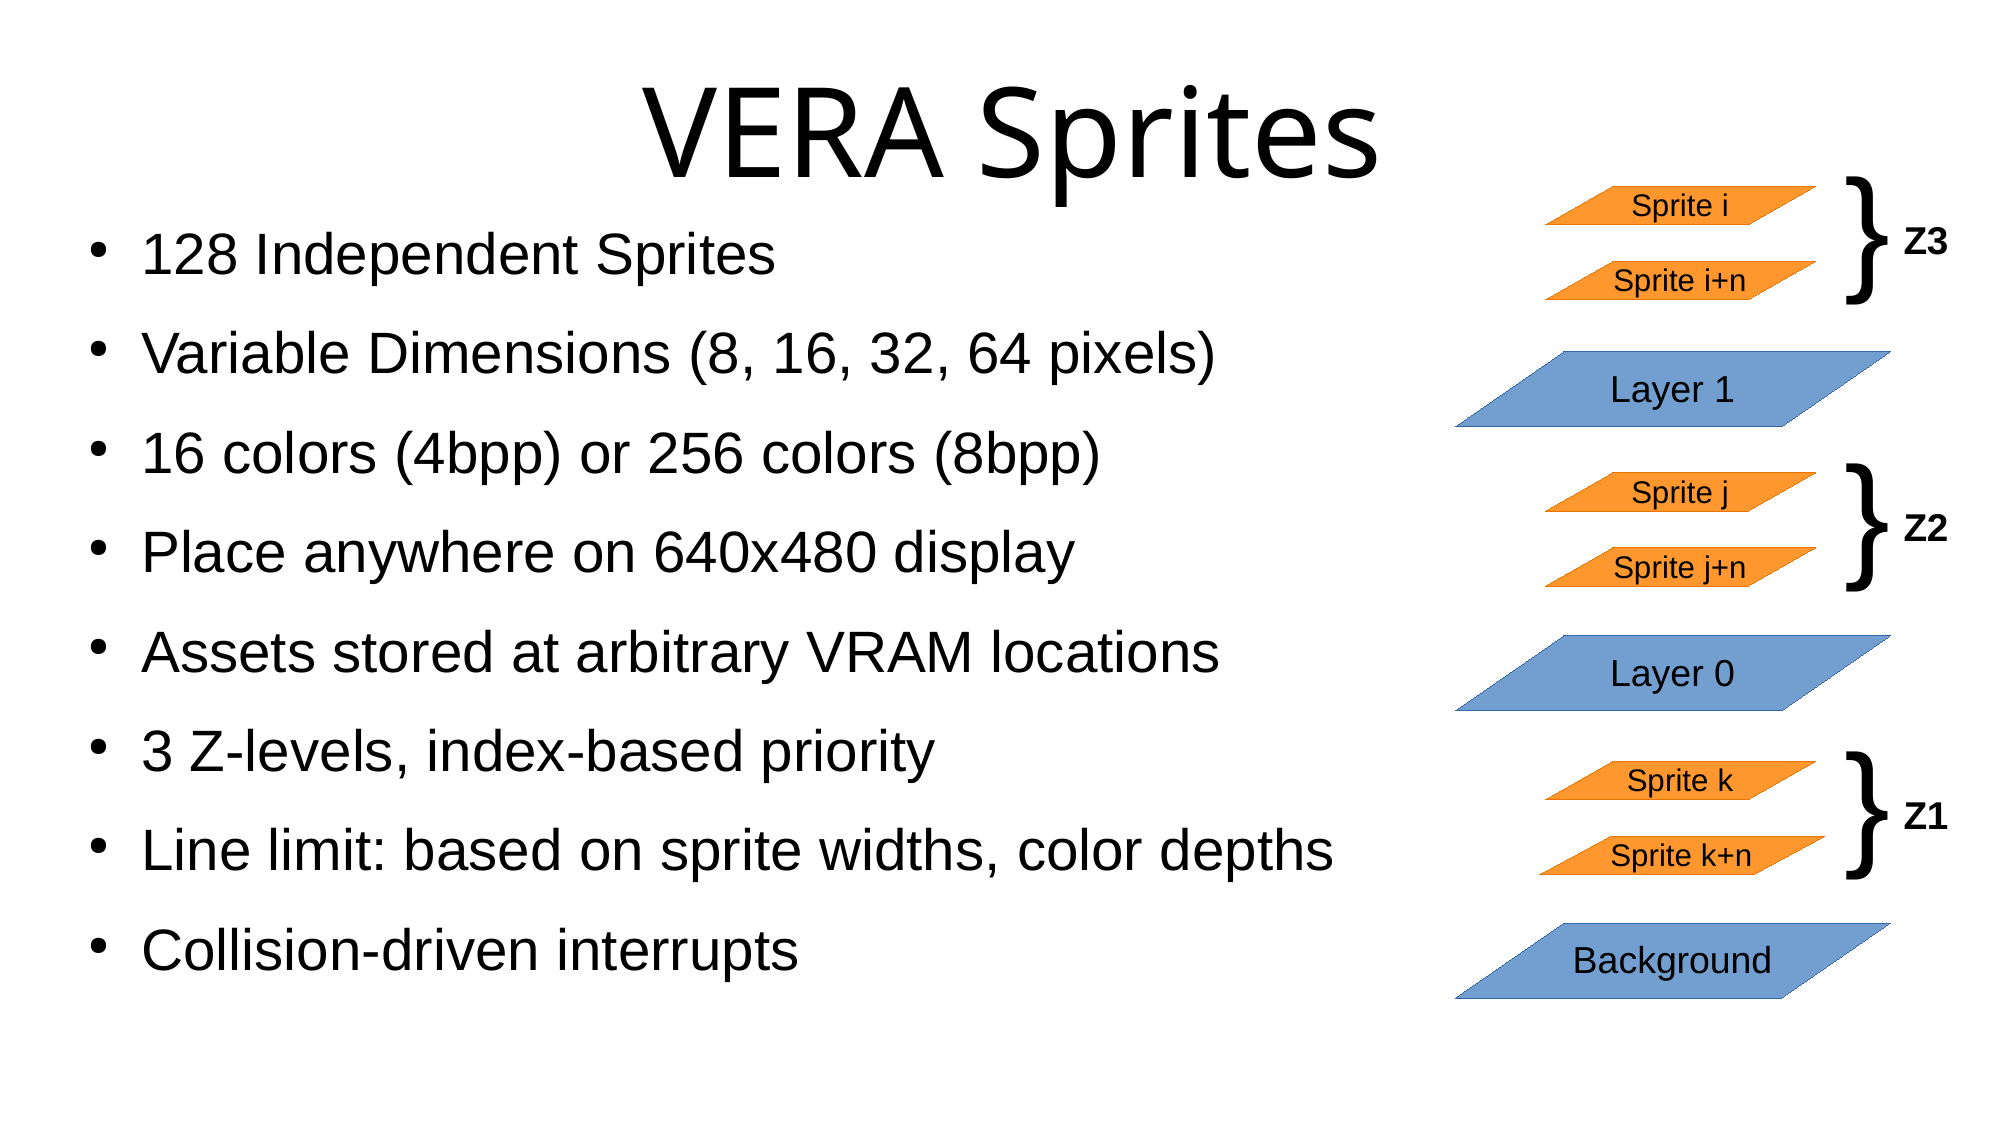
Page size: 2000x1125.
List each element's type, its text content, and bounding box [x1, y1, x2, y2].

text_box } Z2 [1830, 431, 1964, 601]
title VERA Sprites [510, 59, 1516, 215]
text_box Sprite k [1545, 761, 1816, 800]
text_box } Z3 [1830, 145, 1964, 314]
text_box Layer 0 [1455, 635, 1891, 711]
text_box Sprite j+n [1545, 547, 1816, 587]
text_box } Z1 [1830, 720, 1964, 889]
text_box Sprite i [1545, 186, 1816, 225]
text_box Background [1455, 923, 1891, 999]
text_box Sprite i+n [1545, 261, 1816, 300]
text_box Layer 1 [1455, 351, 1891, 427]
text_box Sprite k+n [1539, 836, 1825, 875]
text_box Sprite j [1545, 472, 1816, 512]
list 128 Independent Sprites Variable Dimensions (8, 16, 32, 64 pixels) 16 colors (4bpp) or 256 colors (8bpp) Place anywhere on 640x480 display Assets stored at arbitrary VRAM locations 3 Z-levels, index-based priority Line limit: based on sprite widths, color depths Collision-driven interrupts [55, 208, 1963, 1063]
